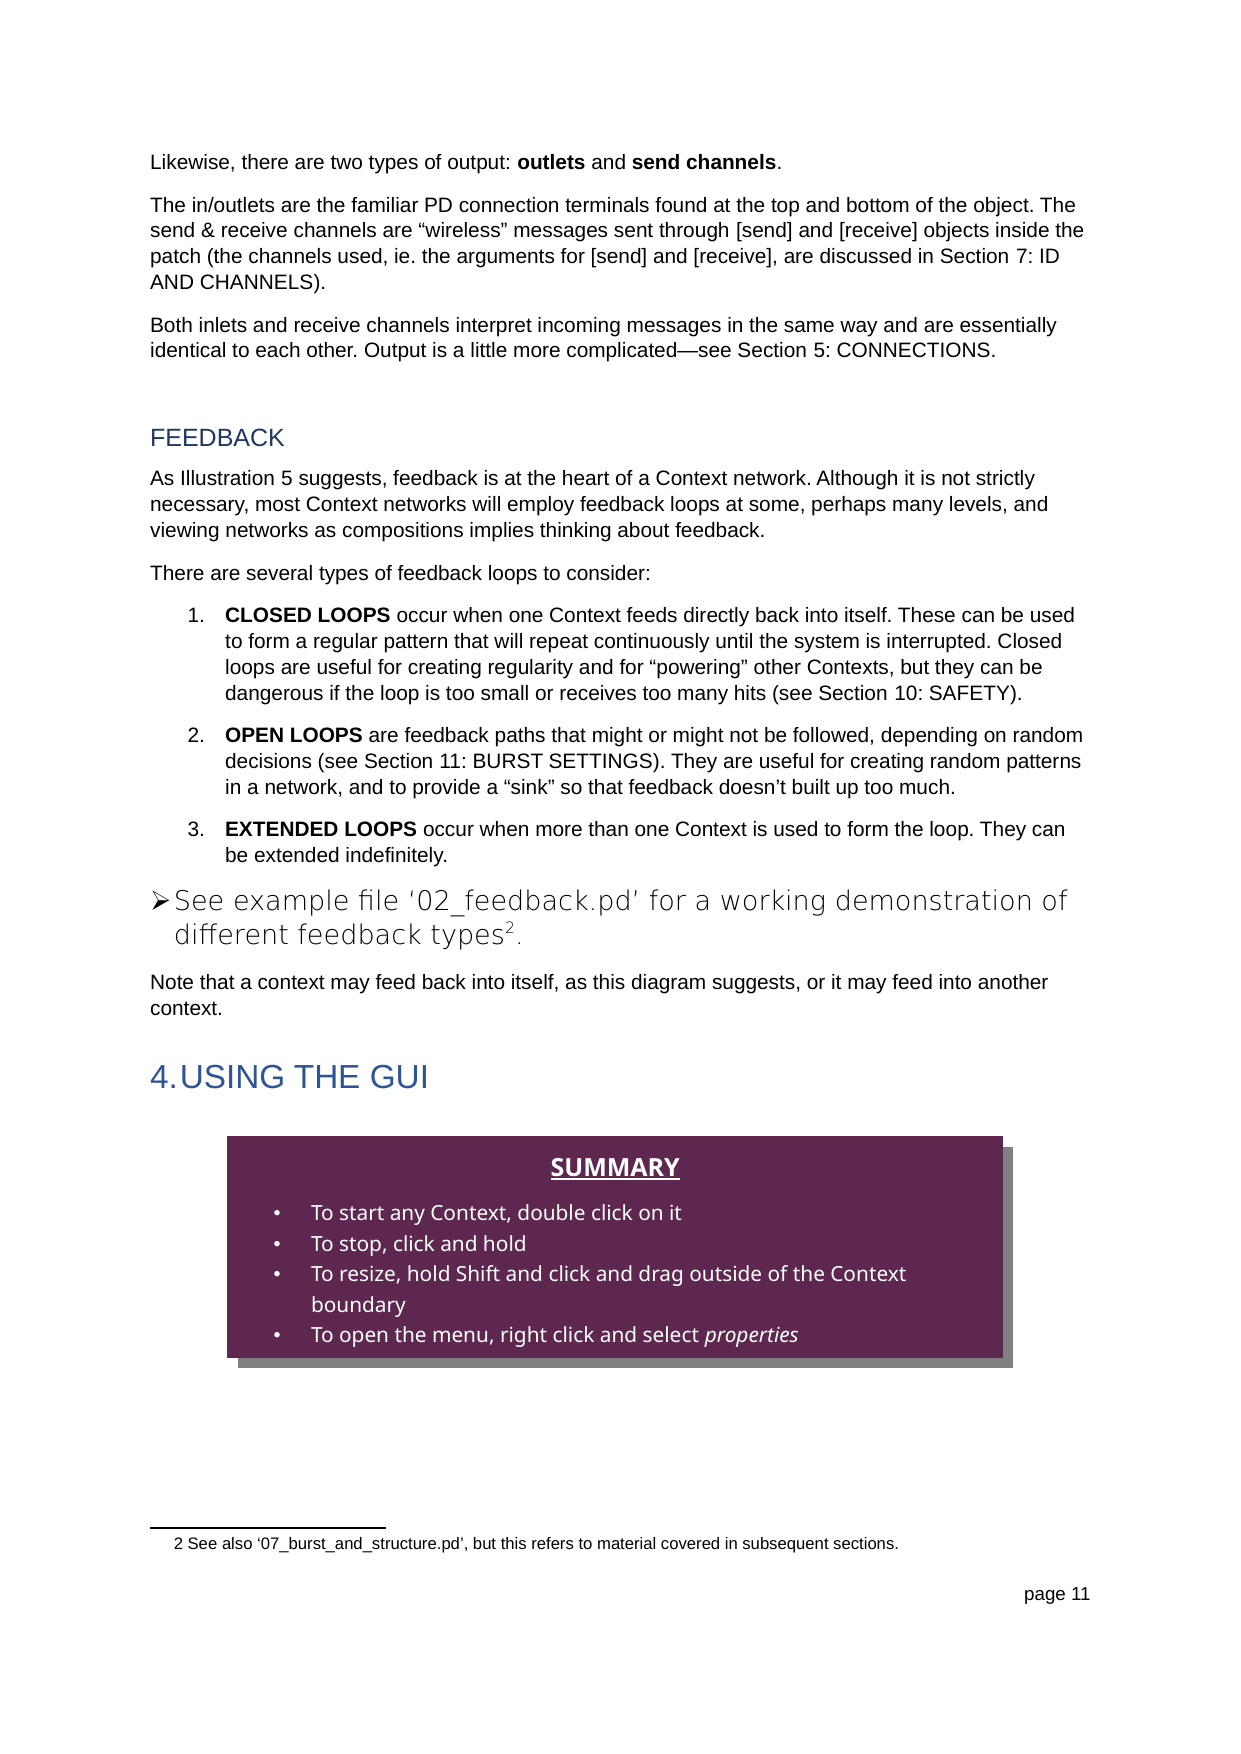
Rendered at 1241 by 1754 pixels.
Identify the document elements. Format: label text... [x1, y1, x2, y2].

list OPEN LOOPS are feedback paths that might or might not be followed, depending on random decisions (see Section 11: BURST SETTINGS). They are useful for creating random patterns in a network, and to provide a “sink” so that feedback doesn’t built up too much. [187, 723, 1090, 798]
list To open the menu, right click and select properties [273, 1321, 994, 1349]
list See example file ‘02_feedback.pd’ for a working demonstration of different feedback types. [150, 885, 1090, 951]
list CLOSED LOOPS occur when one Context feeds directly back into itself. These can be used to form a regular pattern that will repeat continuously until the system is interrupted. Closed loops are useful for creating regularity and for “powering” other Contexts, but they can be dangerous if the loop is too small or receives too many hits (see Section 10: SAFETY). [187, 603, 1090, 704]
text Note that a context may feed back into itself, as this diagram suggests, or it may feed into another context. [150, 970, 1090, 1020]
text The in/outlets are the familiar PD connection terminals found at the top and bottom of the object. The send & receive channels are “wireless” messages sent through [send] and [receive] objects inside the patch (the channels used, ie. the arguments for [send] and [receive], are discussed in Section 7: ID AND CHANNELS). [150, 192, 1090, 294]
text As Illustration 5 suggests, feedback is at the heart of a Context network. Although it is not strictly necessary, most Context networks will employ feedback loops at some, perhaps many levels, and viewing networks as compositions implies thinking about feedback. [150, 466, 1090, 542]
text There are several types of feedback loops to consider: [150, 560, 1090, 584]
text Both inlets and receive channels interpret incoming messages in the same way and are essentially identical to each other. Output is a little more complicated—see Section 5: CONNECTIONS. [150, 312, 1090, 362]
list To start any Context, double click on it [273, 1198, 994, 1226]
text Likewise, there are two types of output: outlets and send channels. [150, 150, 1090, 174]
list To resize, hold Shift and click and drag outside of the Context boundary [273, 1259, 994, 1318]
list EXTENDED LOOPS occur when more than one Context is used to form the loop. They can be extended indefinitely. [187, 817, 1090, 867]
list To stop, click and hold [273, 1229, 994, 1257]
list See also ‘07_burst_and_structure.pd’, but this refers to material covered in subsequent sections. [150, 1534, 1090, 1553]
subtitle SUMMARY [236, 1149, 994, 1183]
subtitle USING THE GUI [150, 1057, 1090, 1096]
subtitle FEEDBACK [150, 423, 1090, 452]
